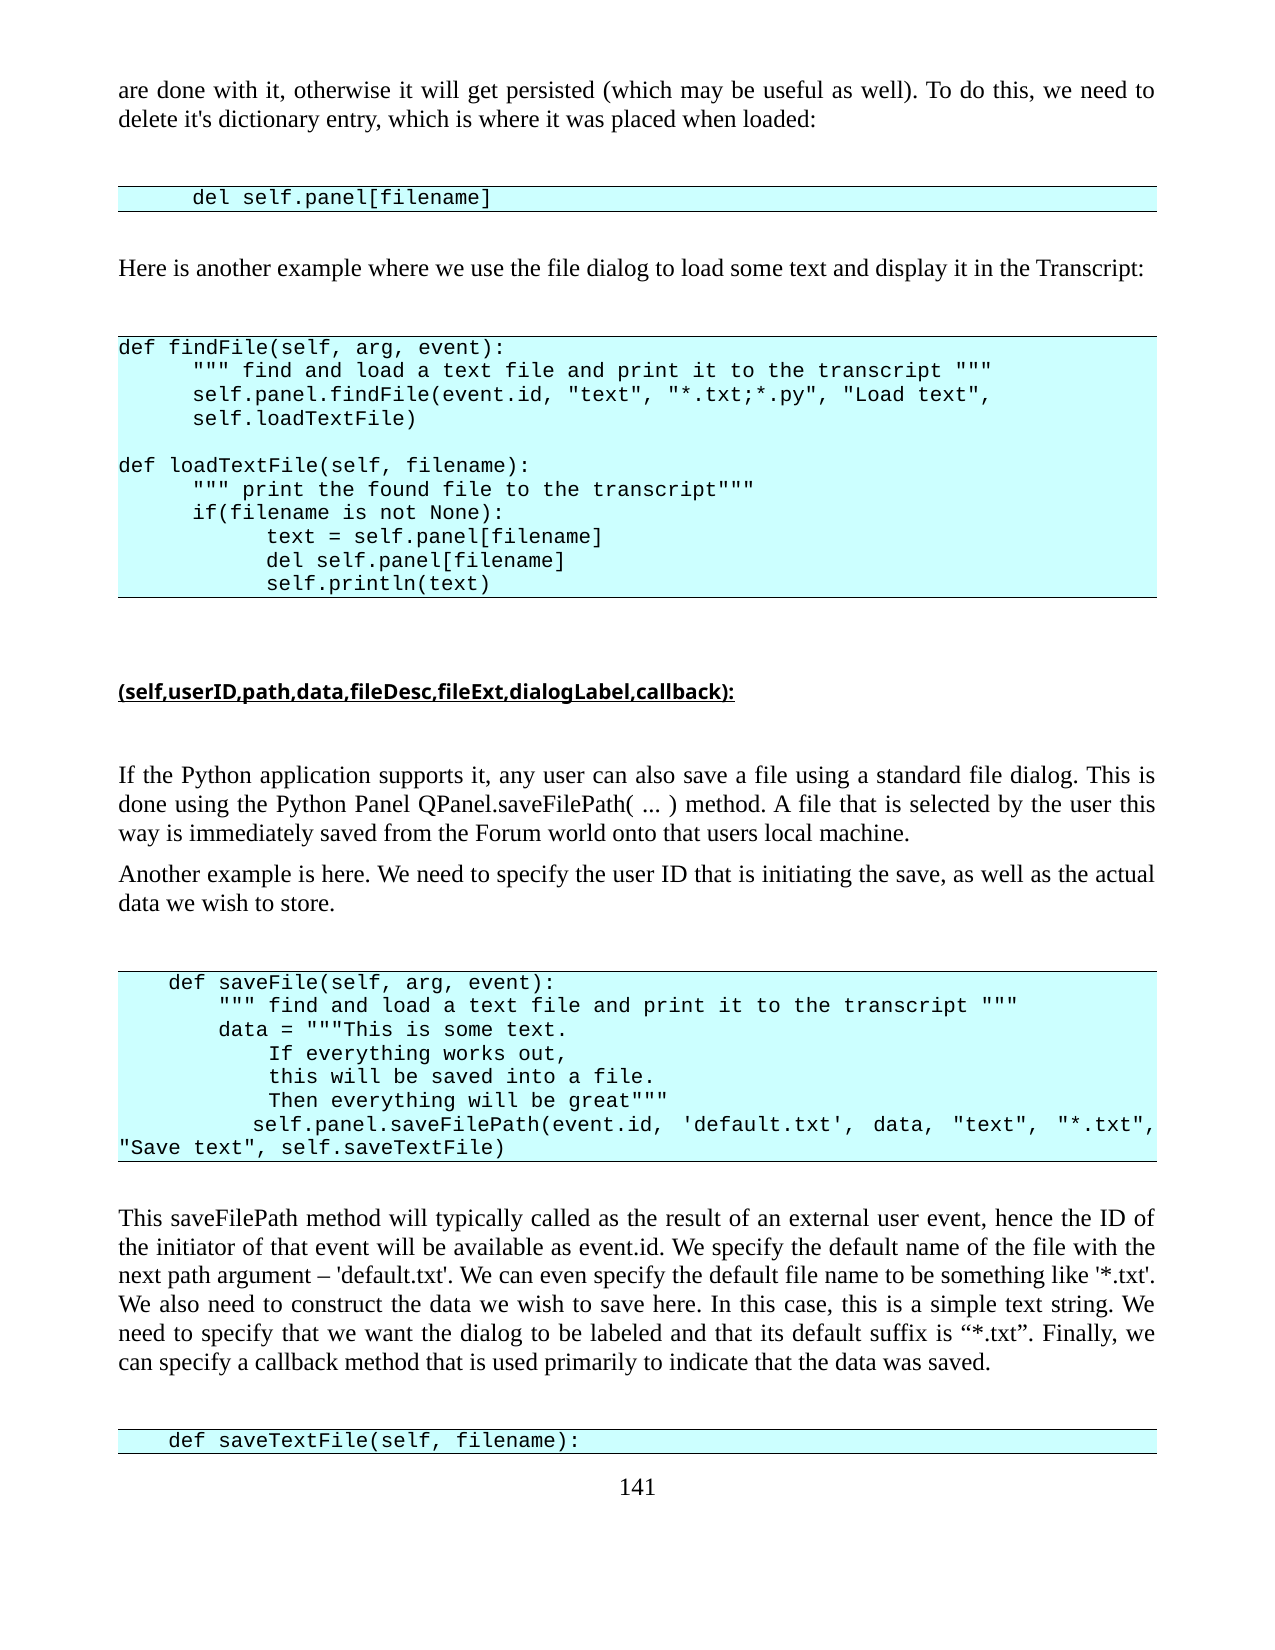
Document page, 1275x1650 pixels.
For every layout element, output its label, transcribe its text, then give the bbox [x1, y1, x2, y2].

text If everything works out, [118, 1043, 1157, 1066]
text def loadTextFile(self, filename): [118, 455, 1157, 479]
text If the Python application supports it, any user can also save a file using a standard file dialog. This is done using the Python Panel QPanel.saveFilePath( ... ) method. A file that is selected by the user this way is immediately saved from the Forum world onto that users local machine. [118, 761, 1157, 847]
text """ find and load a text file and print it to the transcript """ [118, 995, 1157, 1019]
text """ print the found file to the transcript""" [118, 479, 1157, 502]
text """ find and load a text file and print it to the transcript """ [118, 360, 1157, 384]
text are done with it, otherwise it will get persisted (which may be useful as well). To do this, we need to delete it's dictionary entry, which is where it was placed when loaded: [118, 75, 1157, 132]
text self.panel.findFile(event.id, "text", "*.txt;*.py", "Load text", [118, 384, 1157, 408]
text if(filename is not None): [118, 502, 1157, 526]
text this will be saved into a file. [118, 1066, 1157, 1090]
text def saveFile(self, arg, event): [118, 972, 1157, 995]
text self.panel.saveFilePath(event.id, 'default.txt', data, "text", "*.txt", "Save text", self.saveTextFile) [118, 1112, 1157, 1161]
text def saveTextFile(self, filename): [118, 1430, 1157, 1453]
text text = self.panel[filename] [118, 526, 1157, 549]
text def findFile(self, arg, event): [118, 337, 1157, 360]
text self.loadTextFile) [118, 408, 1157, 431]
text del self.panel[filename] [118, 549, 1157, 572]
text del self.panel[filename] [118, 187, 1157, 211]
text Then everything will be great""" [118, 1090, 1157, 1112]
text data = """This is some text. [118, 1019, 1157, 1043]
title (self,userID,path,data,fileDesc,fileExt,dialogLabel,callback): [118, 677, 1157, 705]
text Another example is here. We need to specify the user ID that is initiating the save, as well as the actual data we wish to store. [118, 859, 1157, 917]
text self.println(text) [118, 572, 1157, 597]
text This saveFilePath method will typically called as the result of an external user event, hence the ID of the initiator of that event will be available as event.id. We specify the default name of the file with the next path argument – 'default.txt'. We can even specify the default file name to be something like '*.txt'. We also need to construct the data we wish to save here. In this case, this is a simple text string. We need to specify that we want the dialog to be labeled and that its default suffix is “*.txt”. Finally, we can specify a callback method that is used primarily to indicate that the data was saved. [118, 1203, 1157, 1376]
text Here is another example where we use the file dialog to load some text and display it in the Transcript: [118, 253, 1157, 282]
